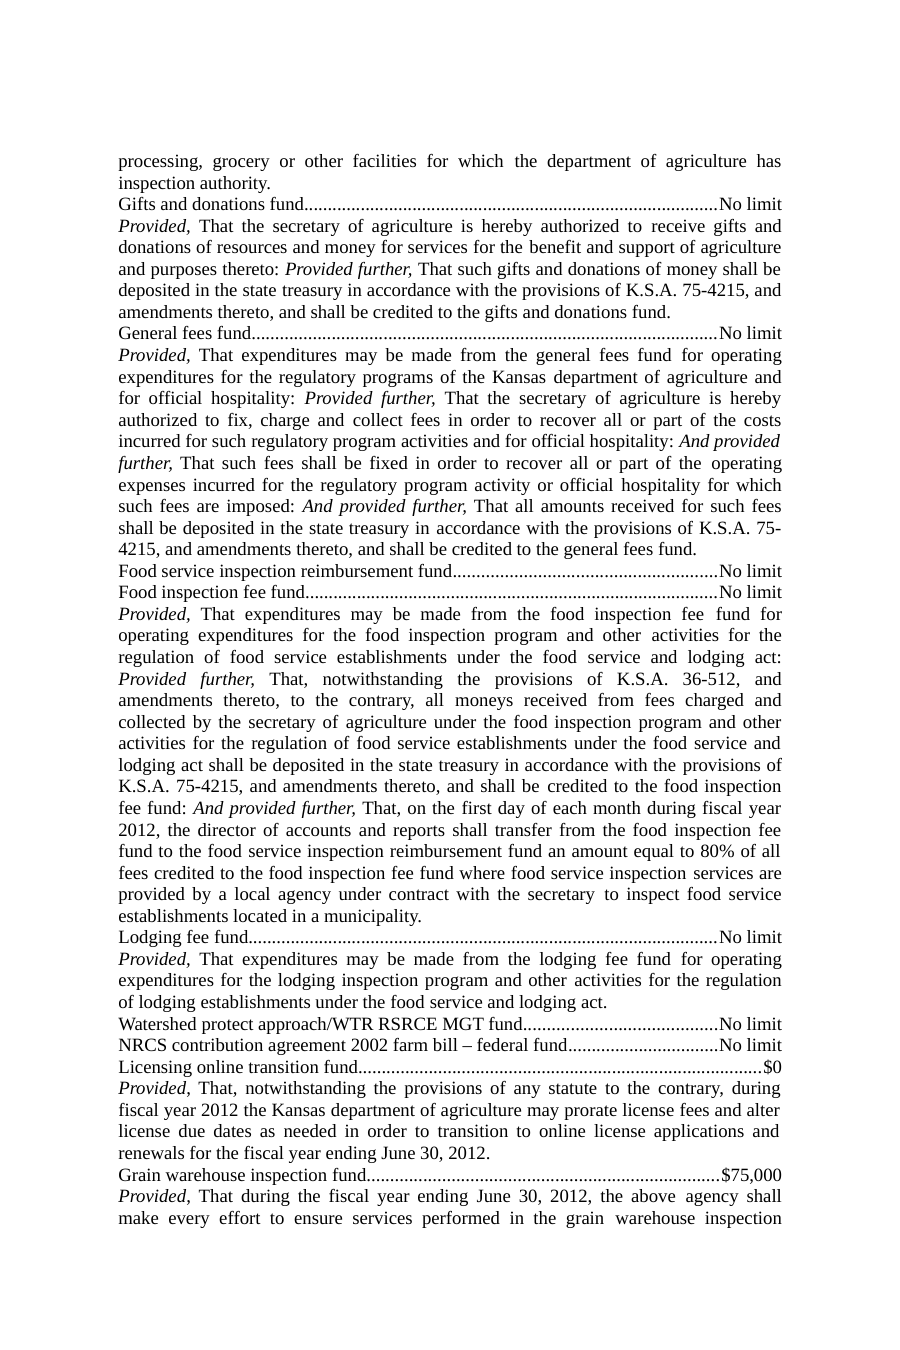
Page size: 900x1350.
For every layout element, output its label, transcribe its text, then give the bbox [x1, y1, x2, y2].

text Provided, That expenditures may be made from the lodging fee fund for operating expenditures for the lodging inspection program and other activities for the regulation of lodging establishments under the food service and lodging act. [118, 948, 782, 1012]
text Provided, That the secretary of agriculture is hereby authorized to receive gifts and donations of resources and money for services for the benefit and support of agriculture and purposes thereto: Provided further, That such gifts and donations of money shall be deposited in the state treasury in accordance with the provisions of K.S.A. 75-4215, and amendments thereto, and shall be credited to the gifts and donations fund. [118, 215, 782, 322]
text Lodging fee fund No limit [118, 926, 782, 948]
text Food inspection fee fund No limit [118, 581, 782, 603]
text Gifts and donations fund No limit [118, 193, 782, 215]
text Provided, That expenditures may be made from the general fees fund for operating expenditures for the regulatory programs of the Kansas department of agriculture and for official hospitality: Provided further, That the secretary of agriculture is hereby authorized to fix, charge and collect fees in order to recover all or part of the costs incurred for such regulatory program activities and for official hospitality: And provided further, That such fees shall be fixed in order to recover all or part of the operating expenses incurred for the regulatory program activity or official hospitality for which such fees are imposed: And provided further, That all amounts received for such fees shall be deposited in the state treasury in accordance with the provisions of K.S.A. 75-4215, and amendments thereto, and shall be credited to the general fees fund. [118, 344, 782, 560]
text General fees fund No limit [118, 322, 782, 344]
text Licensing online transition fund $0 [118, 1056, 782, 1077]
text processing, grocery or other facilities for which the department of agriculture has inspection authority. [118, 150, 782, 193]
text Provided, That, notwithstanding the provisions of any statute to the contrary, during fiscal year 2012 the Kansas department of agriculture may prorate license fees and alter license due dates as needed in order to transition to online license applications and renewals for the fiscal year ending June 30, 2012. [118, 1077, 782, 1163]
text Provided, That expenditures may be made from the food inspection fee fund for operating expenditures for the food inspection program and other activities for the regulation of food service establishments under the food service and lodging act: Provided further, That, notwithstanding the provisions of K.S.A. 36-512, and amendments thereto, to the contrary, all moneys received from fees charged and collected by the secretary of agriculture under the food inspection program and other activities for the regulation of food service establishments under the food service and lodging act shall be deposited in the state treasury in accordance with the provisions of K.S.A. 75-4215, and amendments thereto, and shall be credited to the food inspection fee fund: And provided further, That, on the first day of each month during fiscal year 2012, the director of accounts and reports shall transfer from the food inspection fee fund to the food service inspection reimbursement fund an amount equal to 80% of all fees credited to the food inspection fee fund where food service inspection services are provided by a local agency under contract with the secretary to inspect food service establishments located in a municipality. [118, 603, 782, 926]
text Food service inspection reimbursement fund No limit [118, 560, 782, 581]
text Grain warehouse inspection fund $75,000 [118, 1163, 782, 1185]
text Watershed protect approach/WTR RSRCE MGT fund No limit [118, 1012, 782, 1034]
text NRCS contribution agreement 2002 farm bill – federal fund No limit [118, 1034, 782, 1056]
text Provided, That during the fiscal year ending June 30, 2012, the above agency shall make every effort to ensure services performed in the grain warehouse inspection [118, 1185, 782, 1228]
